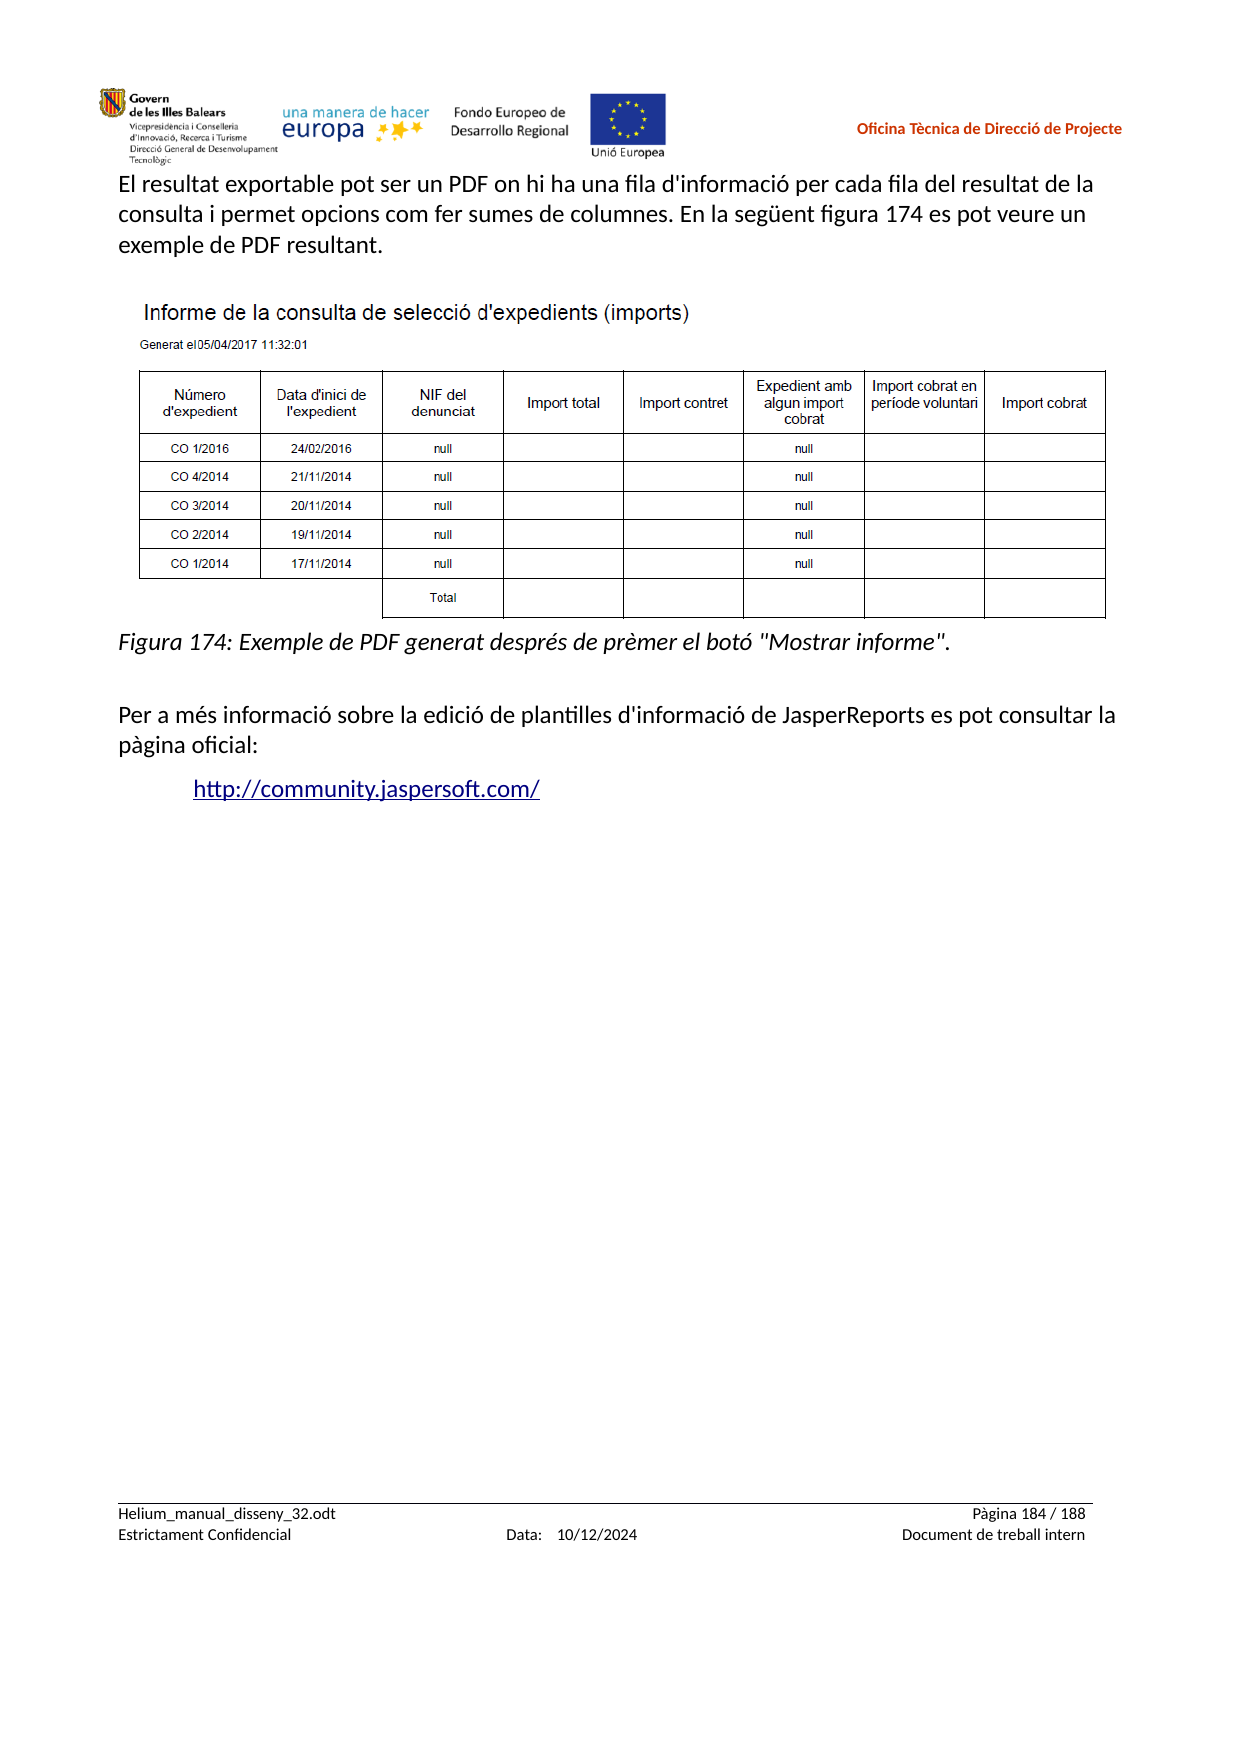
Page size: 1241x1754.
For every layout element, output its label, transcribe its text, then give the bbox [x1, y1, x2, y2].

text El resultat exportable pot ser un PDF on hi ha una fila d'informació per cada fila del resultat de la consulta i permet opcions com fer sumes de columnes. En la següent figura 174 es pot veure un exemple de PDF resultant. [118, 168, 1122, 259]
picture [118, 284, 1123, 626]
picture [99, 87, 668, 166]
text Figura 174: Exemple de PDF generat després de prèmer el botó "Mostrar informe". [118, 626, 1122, 656]
text http://community.jaspersoft.com/ [118, 773, 1122, 803]
text Per a més informació sobre la edició de plantilles d'informació de JasperReports es pot consultar la pàgina oficial: [118, 699, 1122, 760]
